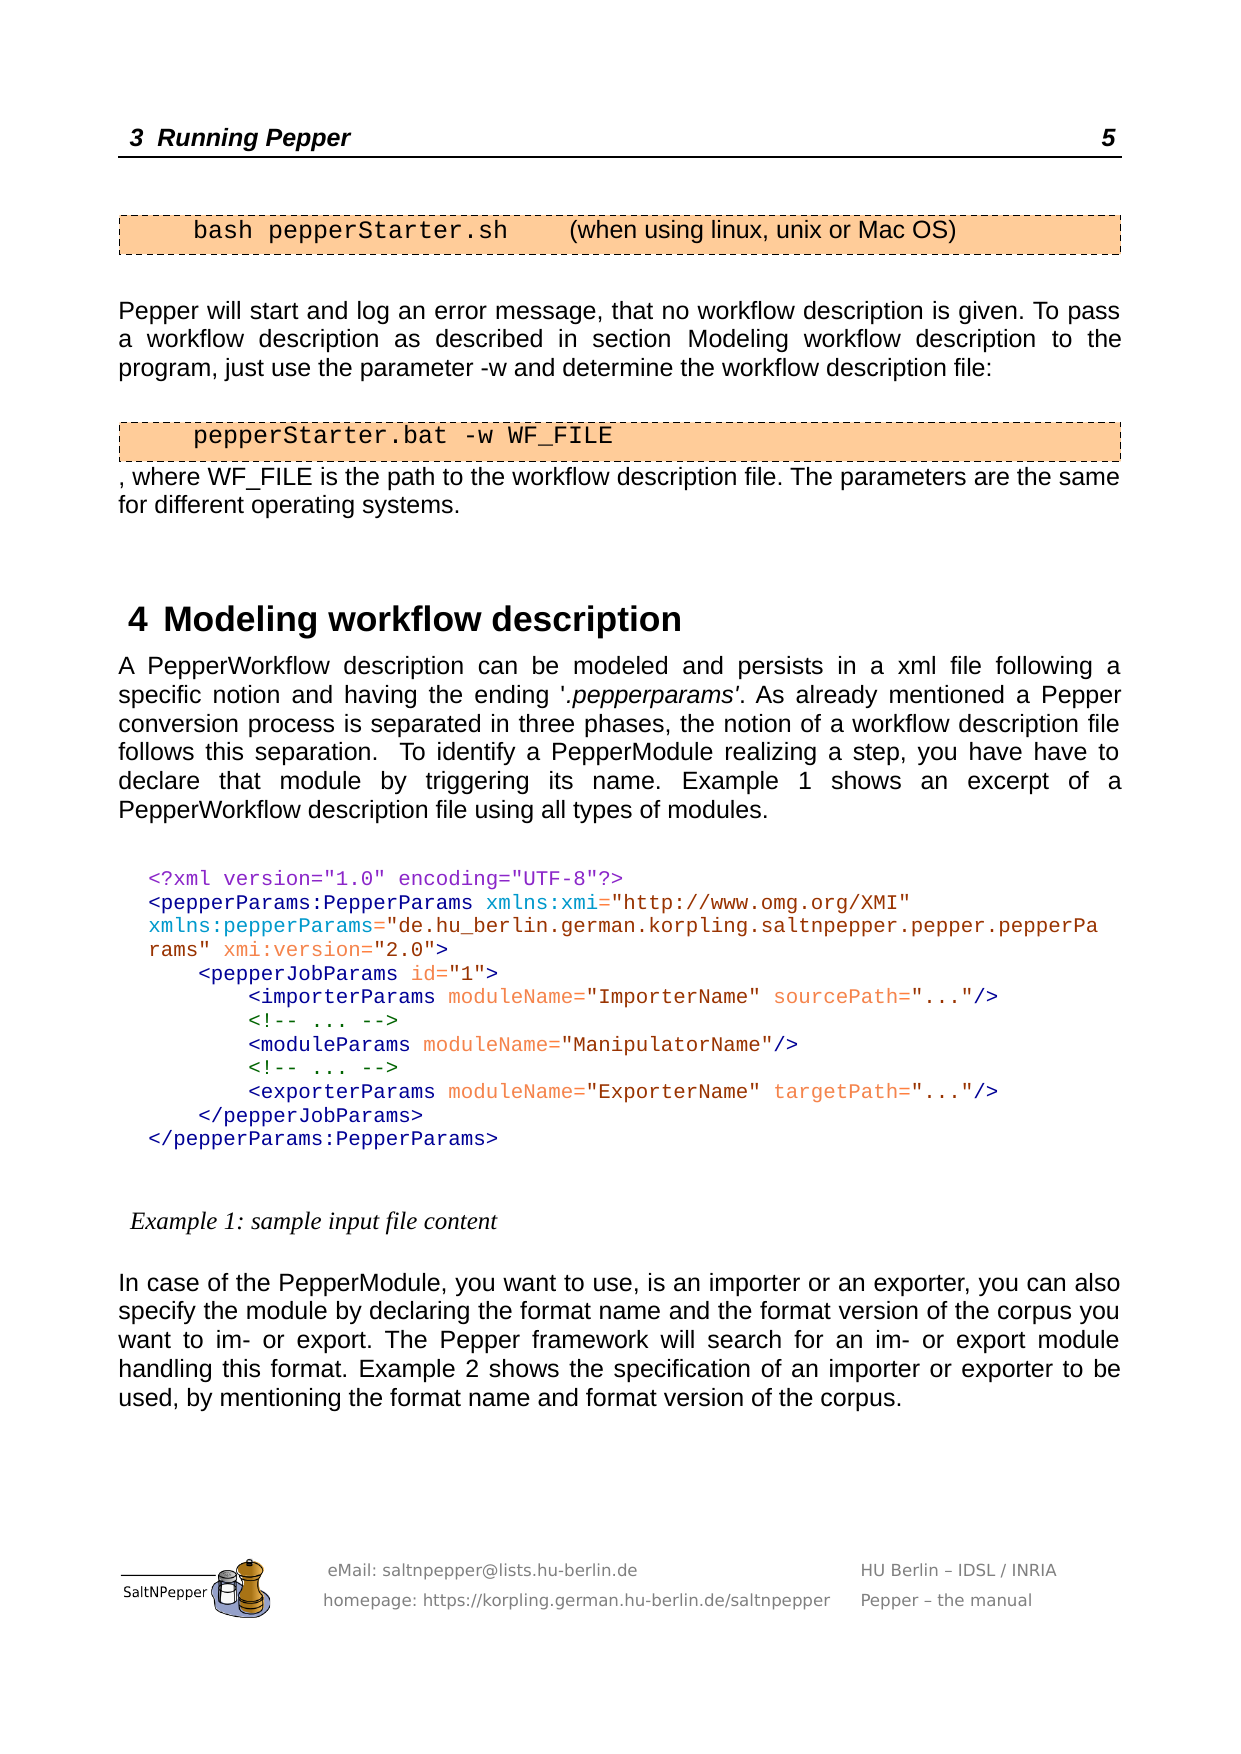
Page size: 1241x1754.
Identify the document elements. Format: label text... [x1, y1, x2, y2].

text , where WF_FILE is the path to the workflow description file. The parameters are the same for different operating systems. [118, 394, 1122, 519]
text In case of the PepperModule, you want to use, is an importer or an exporter, you can also specify the module by declaring the format name and the format version of the corpus you want to im- or export. The Pepper framework will search for an im- or export module handling this format. Example 2 shows the specification of an importer or exporter to be used, by mentioning the format name and format version of the corpus. [118, 1248, 1122, 1411]
text A PepperWorkflow description can be modeled and persists in a xml file following a specific notion and having the ending '.pepperparams'. As already mentioned a Pepper conversion process is separated in three phases, the notion of a workflow description file follows this separation. To identify a PepperModule realizing a step, you have have to declare that module by triggering its name. Example 1 shows an excerpt of a PepperWorkflow description file using all types of modules. [118, 651, 1122, 823]
text Pepper will start and log an error message, that no workflow description is given. To pass a workflow description as described in section Modeling workflow description to the program, just use the parameter -w and determine the workflow description file: [118, 296, 1122, 382]
subtitle Modeling workflow description [118, 598, 1122, 638]
picture [120, 1558, 270, 1618]
text Example 1: sample input file content [130, 1206, 1108, 1235]
